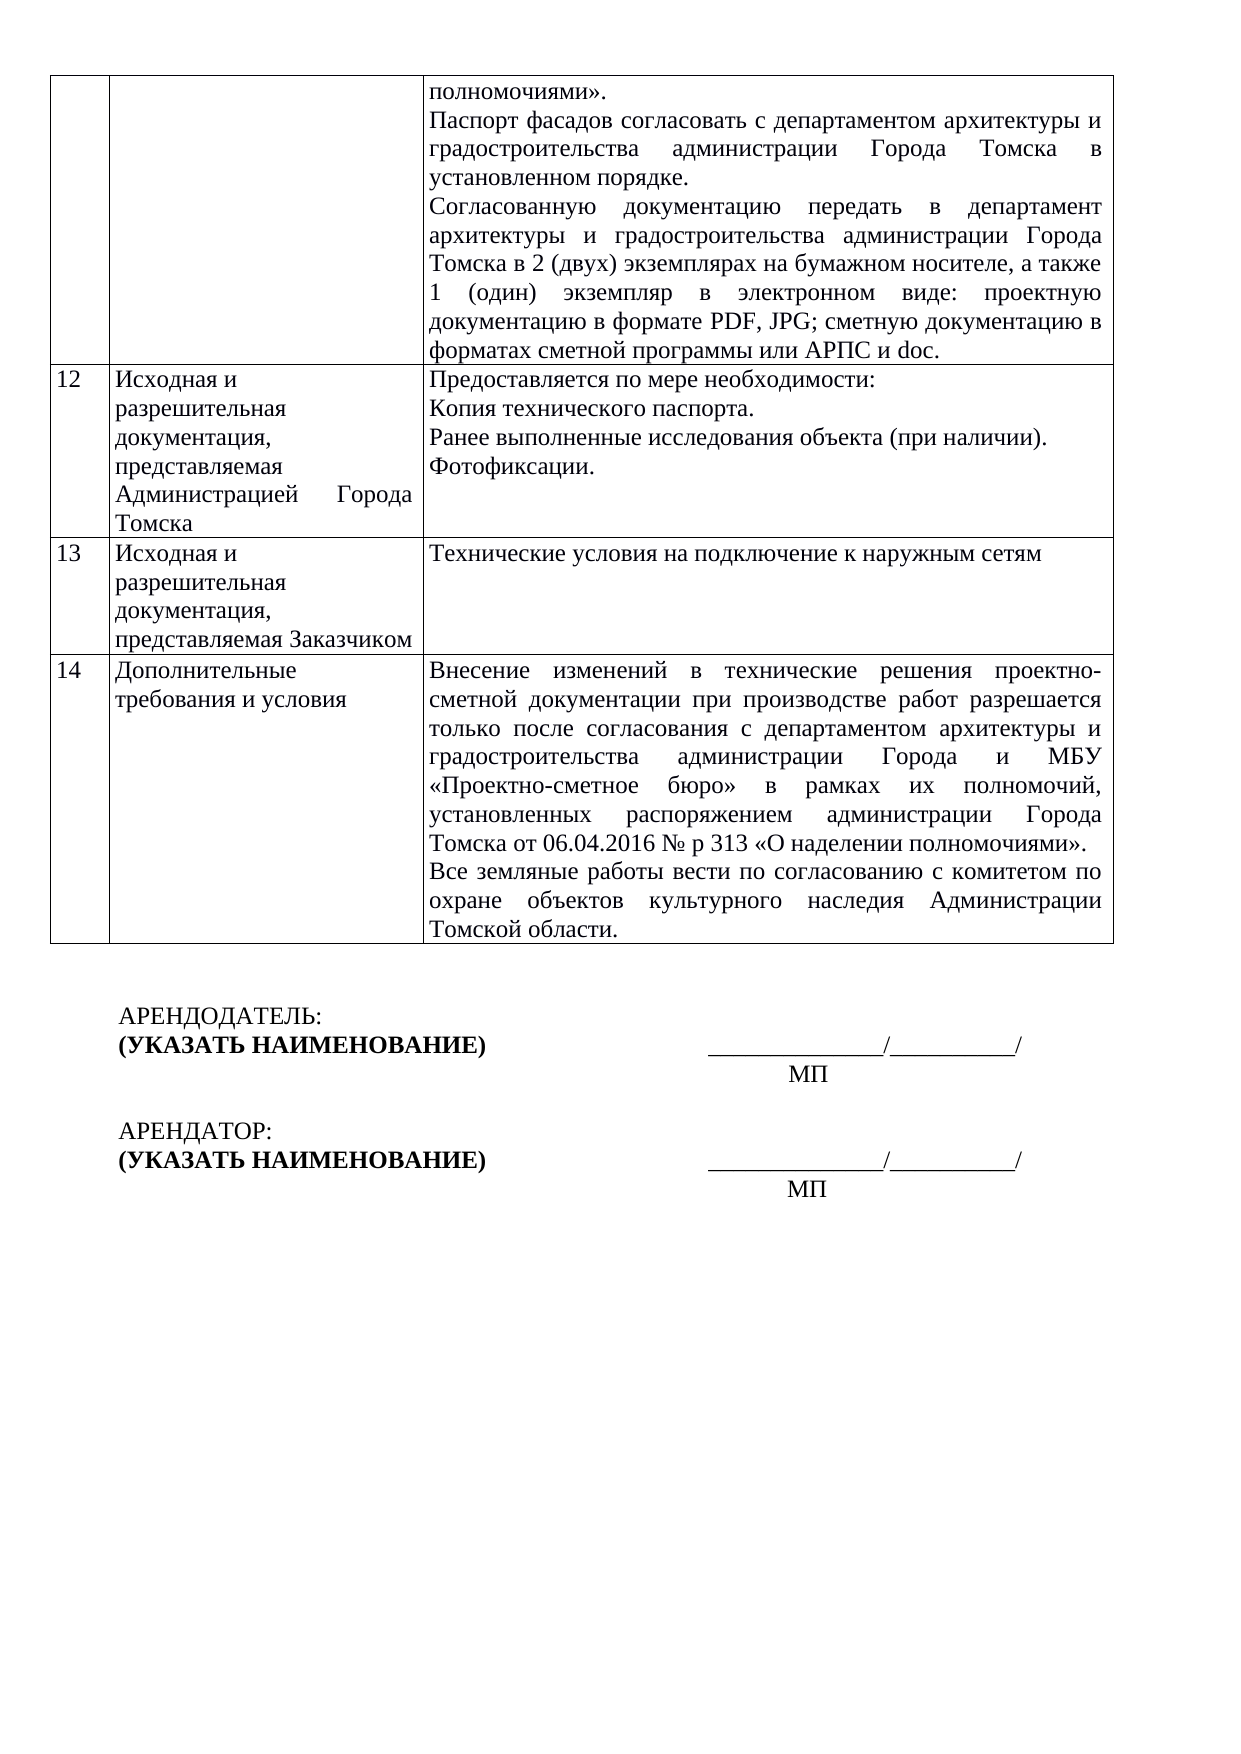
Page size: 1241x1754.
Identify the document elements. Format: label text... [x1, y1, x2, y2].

text (УКАЗАТЬ НАИМЕНОВАНИЕ) ______________/__________/ [118, 1145, 1181, 1174]
table_cell Предоставляется по мере необходимости: Копия технического паспорта. Ранее выполненные исследования объекта (при наличии). Фотофиксации. [424, 365, 1113, 537]
table_cell Исходная и разрешительная документация, представляемая Администрацией Города Томска [110, 365, 423, 537]
table_cell [51, 76, 109, 363]
text МП [118, 1174, 1181, 1202]
table_cell Внесение изменений в технические решения проектно-сметной документации при производстве работ разрешается только после согласования с департаментом архитектуры и градостроительства администрации Города и МБУ «Проектно-сметное бюро» в рамках их полномочий, установленных распоряжением администрации Города Томска от 06.04.2016 № р 313 «О наделении полномочиями». Все земляные работы вести по согласованию с комитетом по охране объектов культурного наследия Администрации Томской области. [424, 655, 1113, 943]
text АРЕНДАТОР: [118, 1116, 1181, 1145]
table_cell 12 [51, 365, 109, 537]
text (УКАЗАТЬ НАИМЕНОВАНИЕ) ______________/__________/ [118, 1030, 1181, 1059]
text МП [118, 1059, 1181, 1087]
table_cell Исходная и разрешительная документация, представляемая Заказчиком [110, 538, 423, 654]
table_cell полномочиями». Паспорт фасадов согласовать с департаментом архитектуры и градостроительства администрации Города Томска в установленном порядке. Согласованную документацию передать в департамент архитектуры и градостроительства администрации Города Томска в 2 (двух) экземплярах на бумажном носителе, а также 1 (один) экземпляр в электронном виде: проектную документацию в формате PDF, JPG; сметную документацию в форматах сметной программы или АРПС и doc. [424, 76, 1113, 363]
table_cell [110, 76, 423, 363]
text АРЕНДОДАТЕЛЬ: [118, 1001, 1181, 1030]
table_cell Технические условия на подключение к наружным сетям [424, 538, 1113, 654]
table_cell 14 [51, 655, 109, 943]
table_cell Дополнительные требования и условия [110, 655, 423, 943]
table_cell 13 [51, 538, 109, 654]
